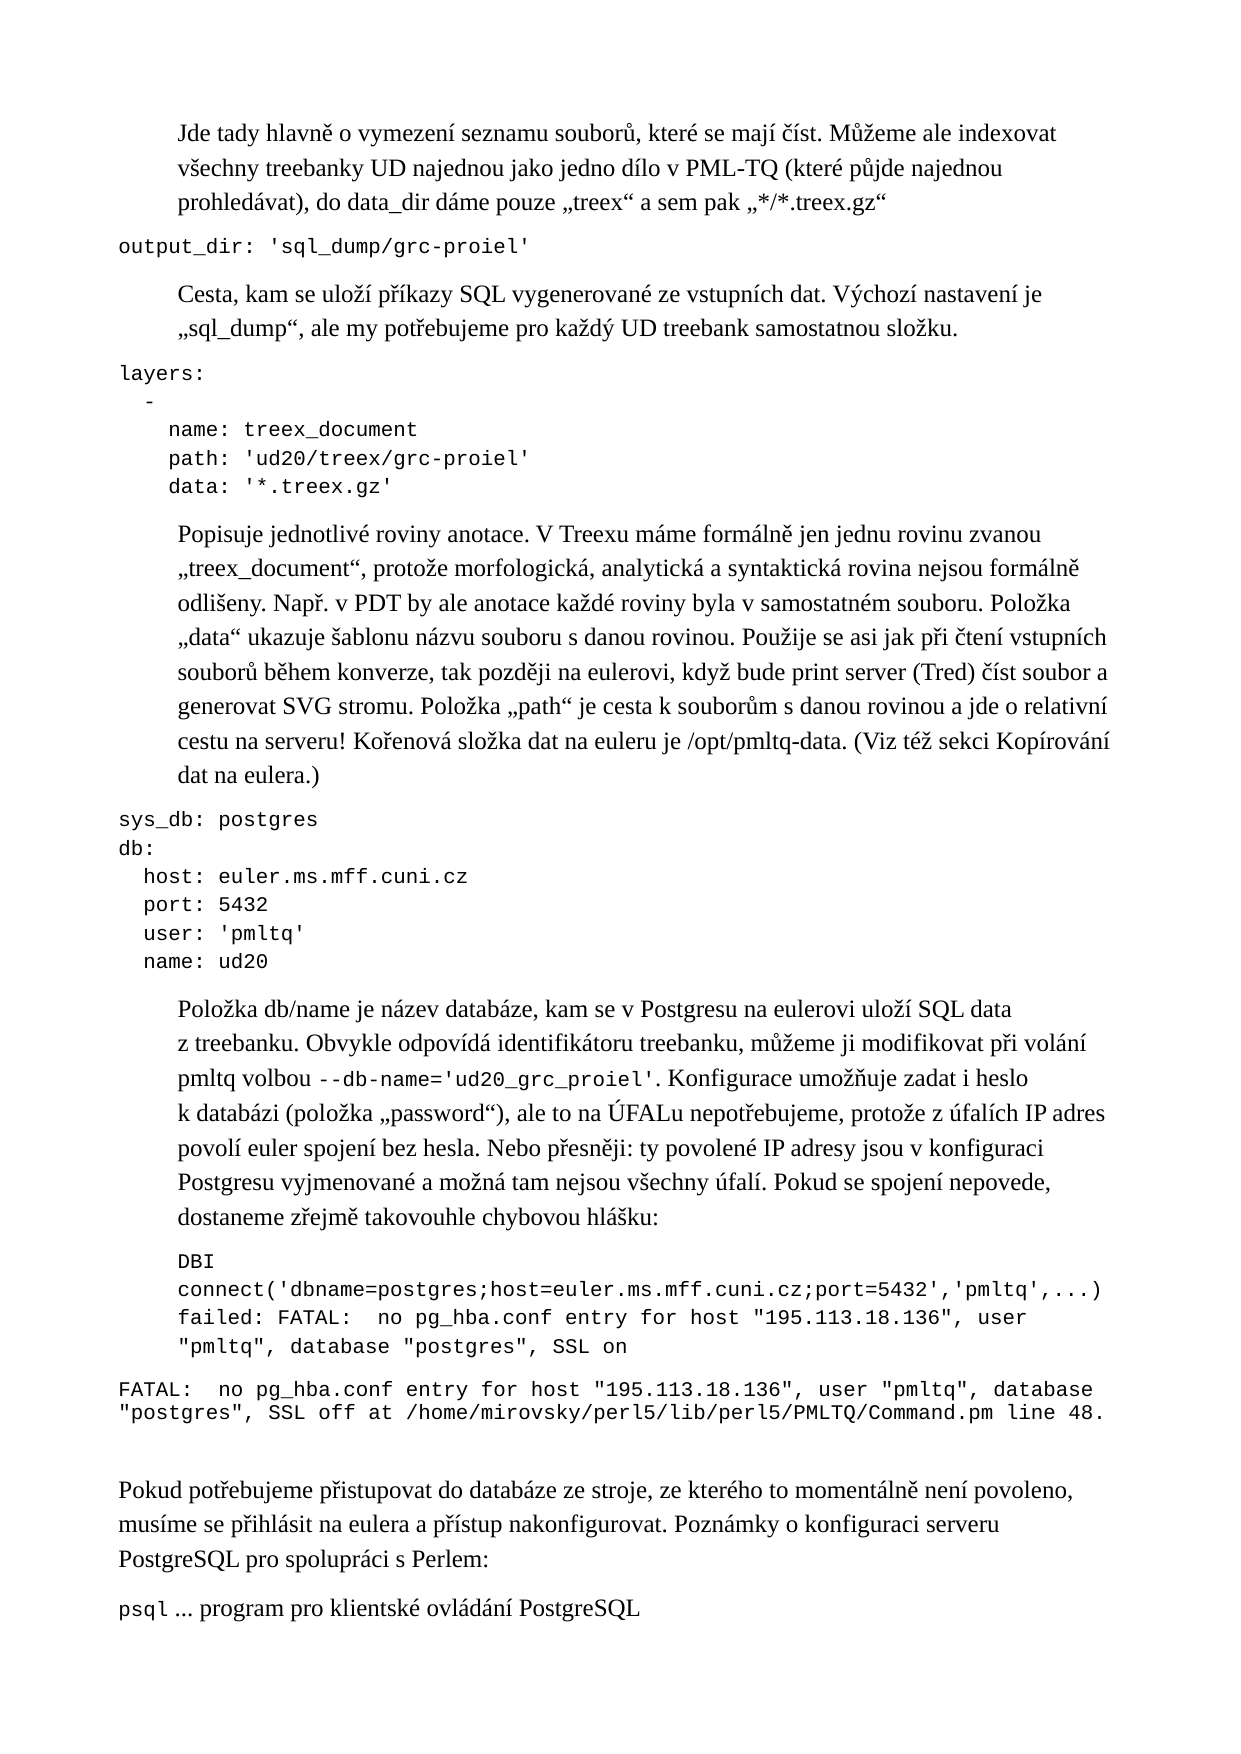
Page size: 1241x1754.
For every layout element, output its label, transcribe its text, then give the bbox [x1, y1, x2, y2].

text FATAL: no pg_hba.conf entry for host "195.113.18.136", user "pmltq", database "postgres", SSL off at /home/mirovsky/perl5/lib/perl5/PMLTQ/Command.pm line 48. [118, 1378, 1122, 1426]
text output_dir: 'sql_dump/grc-proiel' [118, 236, 1122, 260]
text Jde tady hlavně o vymezení seznamu souborů, které se mají číst. Můžeme ale indexovat všechny treebanky UD najednou jako jedno dílo v PML-TQ (které půjde najednou prohledávat), do data_dir dáme pouze „treex“ a sem pak „*/*.treex.gz“ [177, 118, 1122, 216]
text psql ... program pro klientské ovládání PostgreSQL [118, 1593, 1122, 1622]
text Pokud potřebujeme přistupovat do databáze ze stroje, ze kterého to momentálně není povoleno, musíme se přihlásit na eulera a přístup nakonfigurovat. Poznámky o konfiguraci serveru PostgreSQL pro spolupráci s Perlem: [118, 1475, 1122, 1573]
text Položka db/name je název databáze, kam se v Postgresu na eulerovi uloží SQL data z treebanku. Obvykle odpovídá identifikátoru treebanku, můžeme ji modifikovat při volání pmltq volbou --db-name='ud20_grc_proiel'. Konfigurace umožňuje zadat i heslo k databázi (položka „password“), ale to na ÚFALu nepotřebujeme, protože z úfalích IP adres povolí euler spojení bez hesla. Nebo přesněji: ty povolené IP adresy jsou v konfiguraci Postgresu vyjmenované a možná tam nejsou všechny úfalí. Pokud se spojení nepovede, dostaneme zřejmě takovouhle chybovou hlášku: [177, 994, 1122, 1230]
text sys_db: postgres db: host: euler.ms.mff.cuni.cz port: 5432 user: 'pmltq' name: ud20 [118, 809, 1122, 974]
text layers: - name: treex_document path: 'ud20/treex/grc-proiel' data: '*.treex.gz' [118, 363, 1122, 499]
text Cesta, kam se uloží příkazy SQL vygenerované ze vstupních dat. Výchozí nastavení je „sql_dump“, ale my potřebujeme pro každý UD treebank samostatnou složku. [177, 279, 1122, 342]
text Popisuje jednotlivé roviny anotace. V Treexu máme formálně jen jednu rovinu zvanou „treex_document“, protože morfologická, analytická a syntaktická rovina nejsou formálně odlišeny. Např. v PDT by ale anotace každé roviny byla v samostatném souboru. Položka „data“ ukazuje šablonu názvu souboru s danou rovinou. Použije se asi jak při čtení vstupních souborů během konverze, tak později na eulerovi, když bude print server (Tred) číst soubor a generovat SVG stromu. Položka „path“ je cesta k souborům s danou rovinou a jde o relativní cestu na serveru! Kořenová složka dat na euleru je /opt/pmltq-data. (Viz též sekci Kopírování dat na eulera.) [177, 519, 1122, 789]
text DBI connect('dbname=postgres;host=euler.ms.mff.cuni.cz;port=5432','pmltq',...) failed: FATAL: no pg_hba.conf entry for host "195.113.18.136", user "pmltq", database "postgres", SSL on [177, 1251, 1122, 1359]
